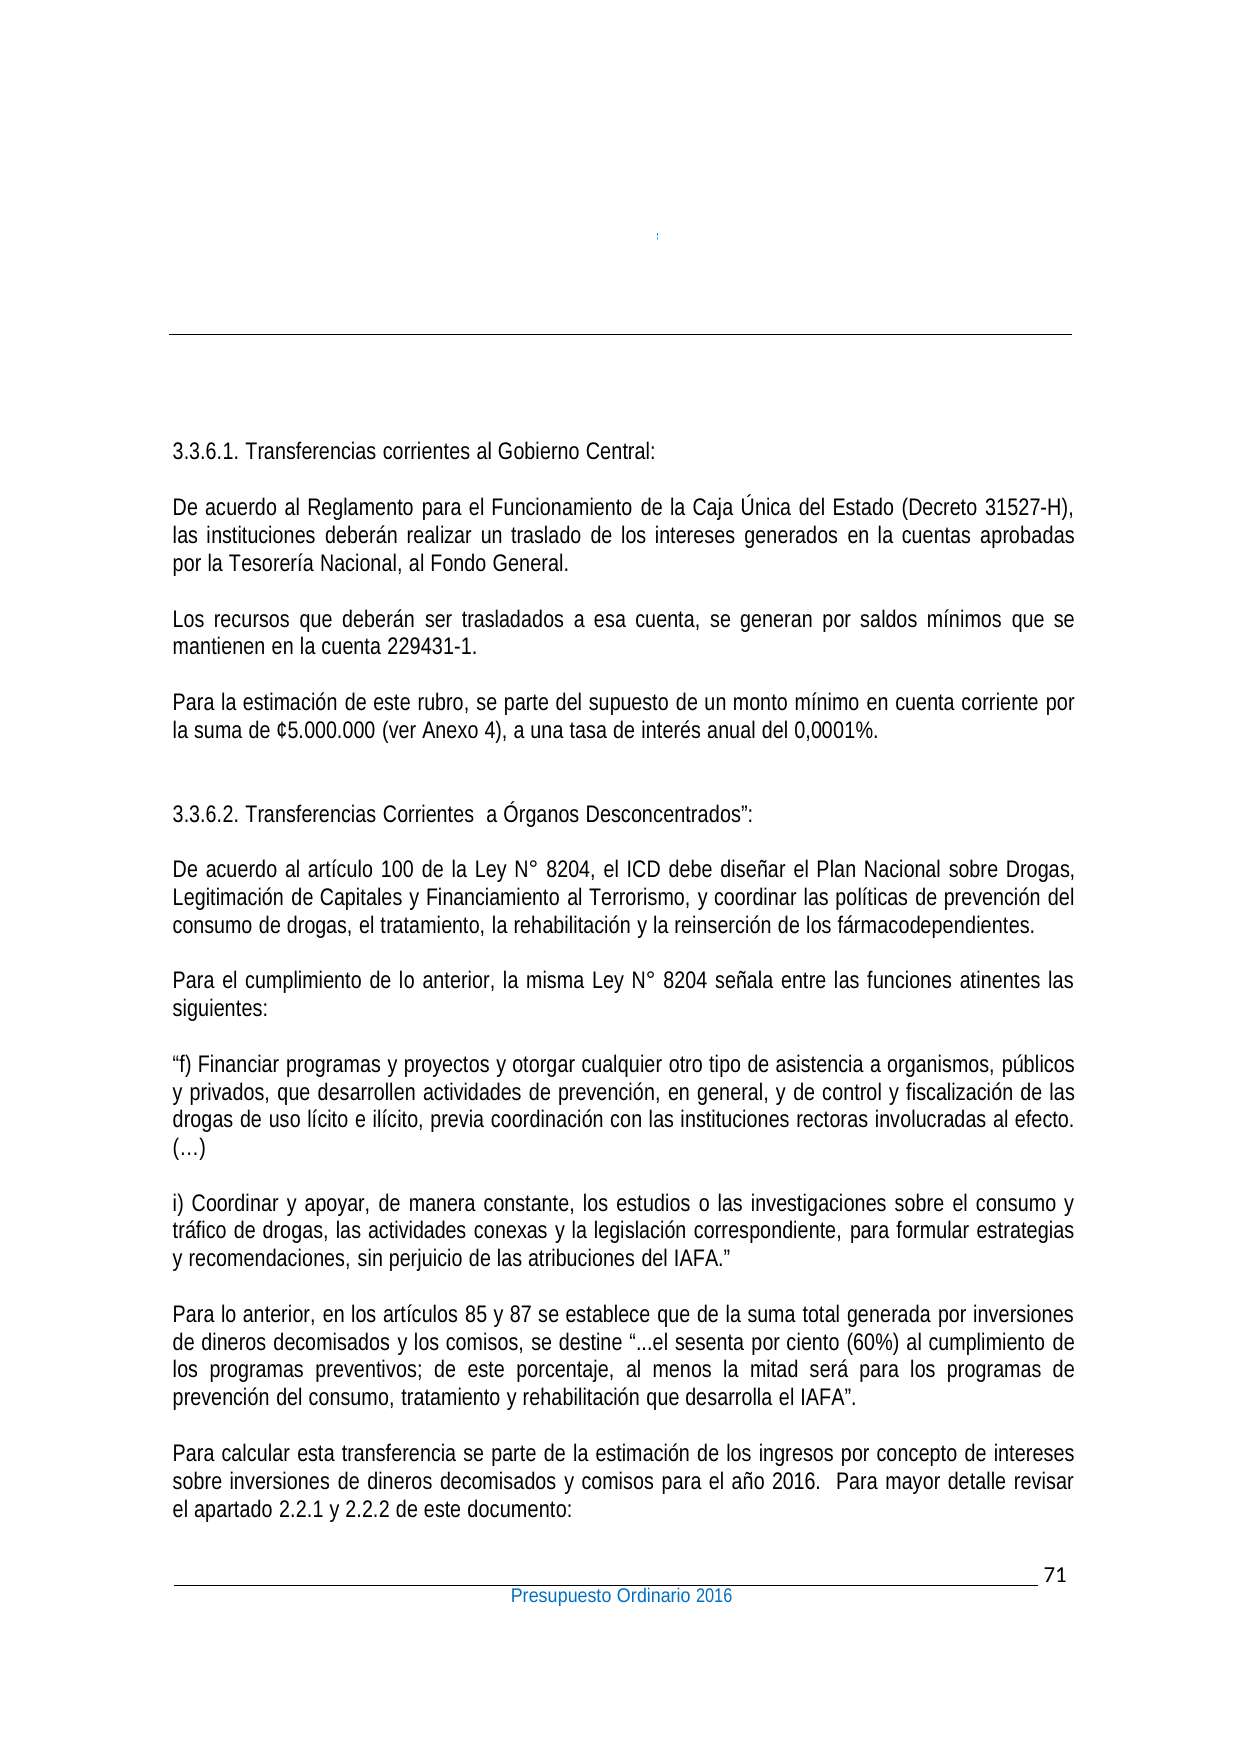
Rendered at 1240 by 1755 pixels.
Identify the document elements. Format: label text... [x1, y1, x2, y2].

text Para la estimación de este rubro, se parte del supuesto de un monto mínimo en cuenta corriente por la suma de ¢5.000.000 (ver Anexo 4), a una tasa de interés anual del 0,0001%. [172, 688, 1075, 744]
text Para lo anterior, en los artículos 85 y 87 se establece que de la suma total generada por inversiones de dineros decomisados y los comisos, se destine “...el sesenta por ciento (60%) al cumplimiento de los programas preventivos; de este porcentaje, al menos la mitad será para los programas de prevención del consumo, tratamiento y rehabilitación que desarrolla el IAFA”. [172, 1300, 1075, 1411]
text Para calcular esta transferencia se parte de la estimación de los ingresos por concepto de intereses sobre inversiones de dineros decomisados y comisos para el año 2016. Para mayor detalle revisar el apartado 2.2.1 y 2.2.2 de este documento: [172, 1439, 1075, 1522]
text De acuerdo al artículo 100 de la Ley N° 8204, el ICD debe diseñar el Plan Nacional sobre Drogas, Legitimación de Capitales y Financiamiento al Terrorismo, y coordinar las políticas de prevención del consumo de drogas, el tratamiento, la rehabilitación y la reinserción de los fármacodependientes. [172, 855, 1075, 939]
text 3.3.6.1. Transferencias corrientes al Gobierno Central: [172, 437, 659, 465]
text De acuerdo al Reglamento para el Funcionamiento de la Caja Única del Estado (Decreto 31527-H), las instituciones deberán realizar un traslado de los intereses generados en la cuentas aprobadas por la Tesorería Nacional, al Fondo General. [172, 493, 1075, 577]
text Los recursos que deberán ser trasladados a esa cuenta, se generan por saldos mínimos que se mantienen en la cuenta 229431-1. [172, 605, 1074, 660]
text 3.3.6.2. Transferencias Corrientes a Órganos Desconcentrados”: [172, 799, 757, 827]
text i) Coordinar y apoyar, de manera constante, los estudios o las investigaciones sobre el consumo y tráfico de drogas, las actividades conexas y la legislación correspondiente, para formular estrategias y recomendaciones, sin perjuicio de las atribuciones del IAFA.” [172, 1189, 1075, 1272]
text “f) Financiar programas y proyectos y otorgar cualquier otro tipo de asistencia a organismos, públicos y privados, que desarrollen actividades de prevención, en general, y de control y fiscalización de las drogas de uso lícito e ilícito, previa coordinación con las instituciones rectoras involucradas al efecto.(…) [172, 1050, 1075, 1161]
text Para el cumplimiento de lo anterior, la misma Ley N° 8204 señala entre las funciones atinentes las siguientes: [172, 967, 1075, 1022]
